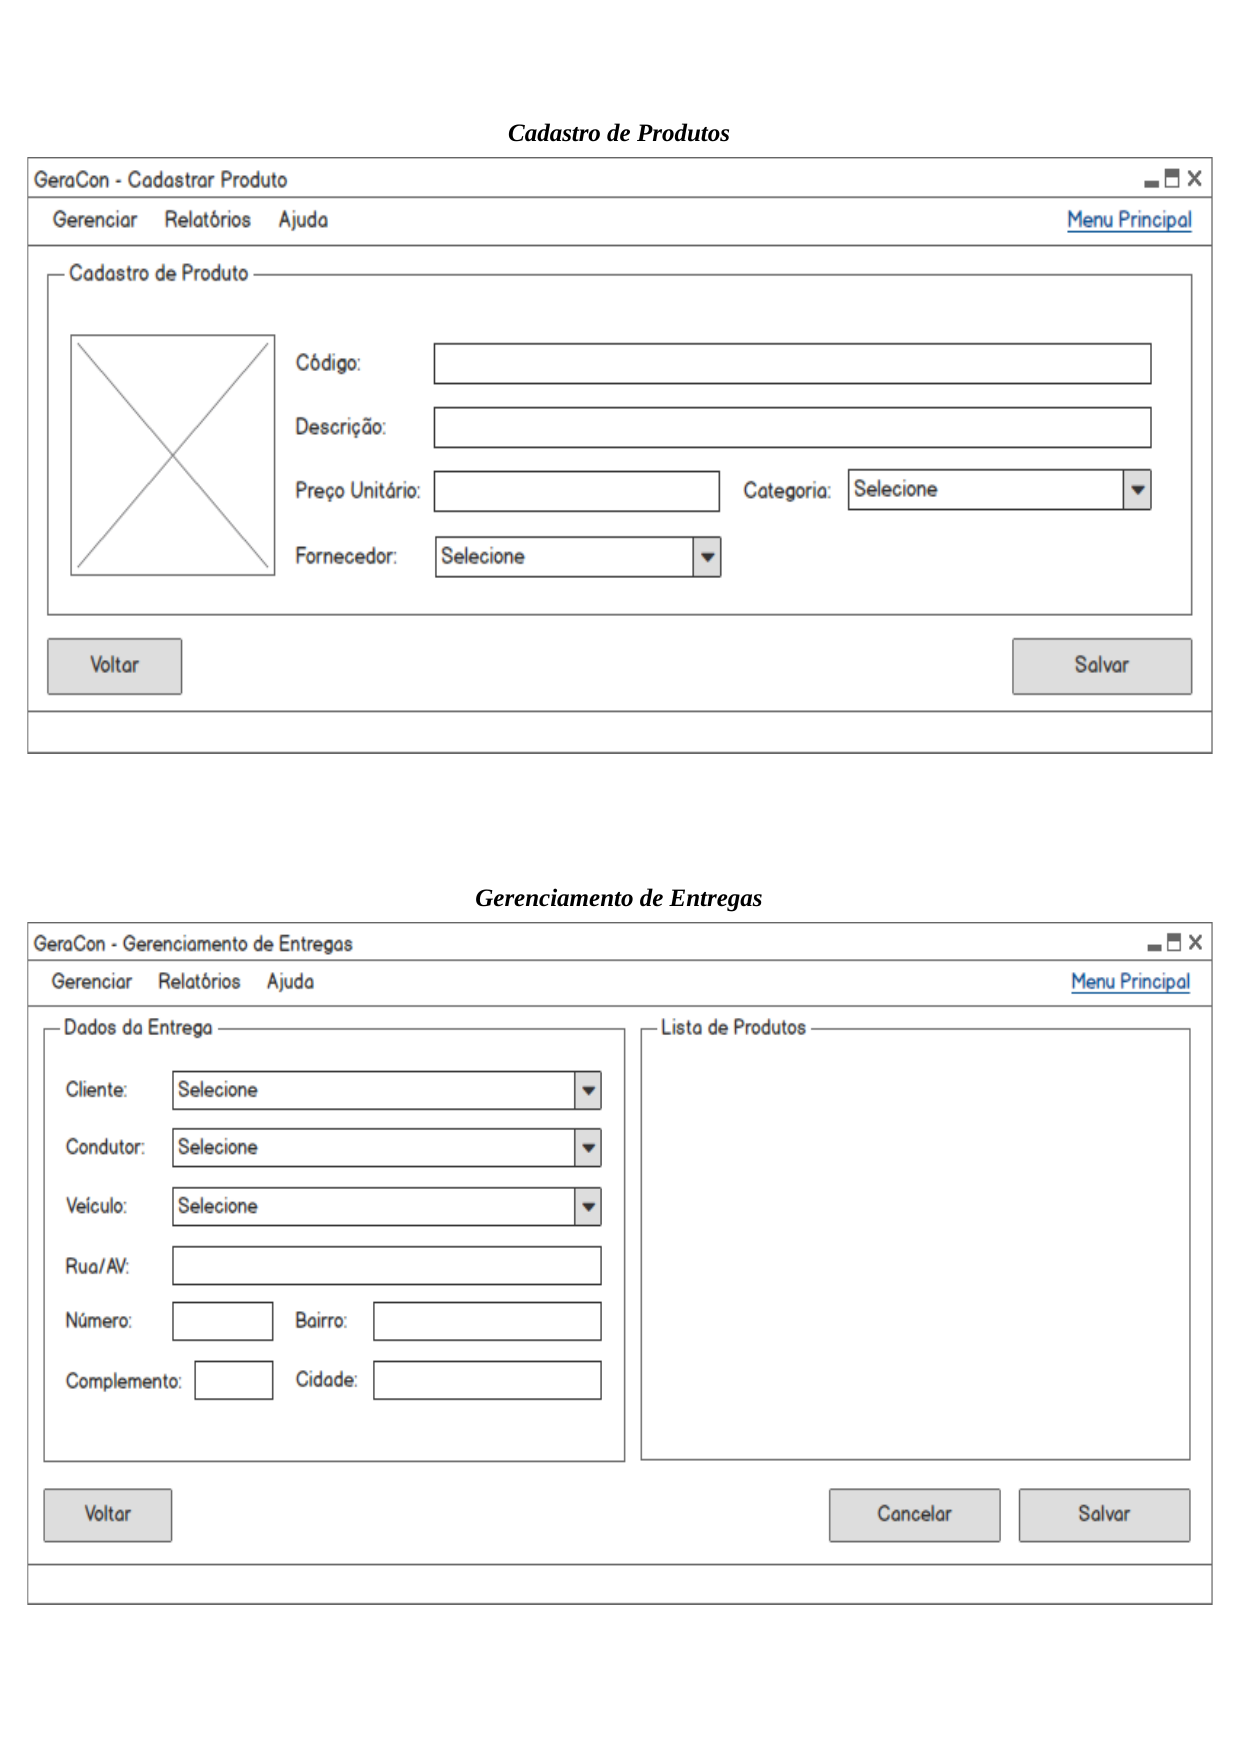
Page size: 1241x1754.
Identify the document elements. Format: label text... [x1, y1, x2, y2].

text Cadastro de Produtos [118, 118, 1122, 147]
text Gerenciamento de Entregas [118, 883, 1122, 912]
picture [27, 157, 1213, 754]
picture [27, 922, 1213, 1605]
